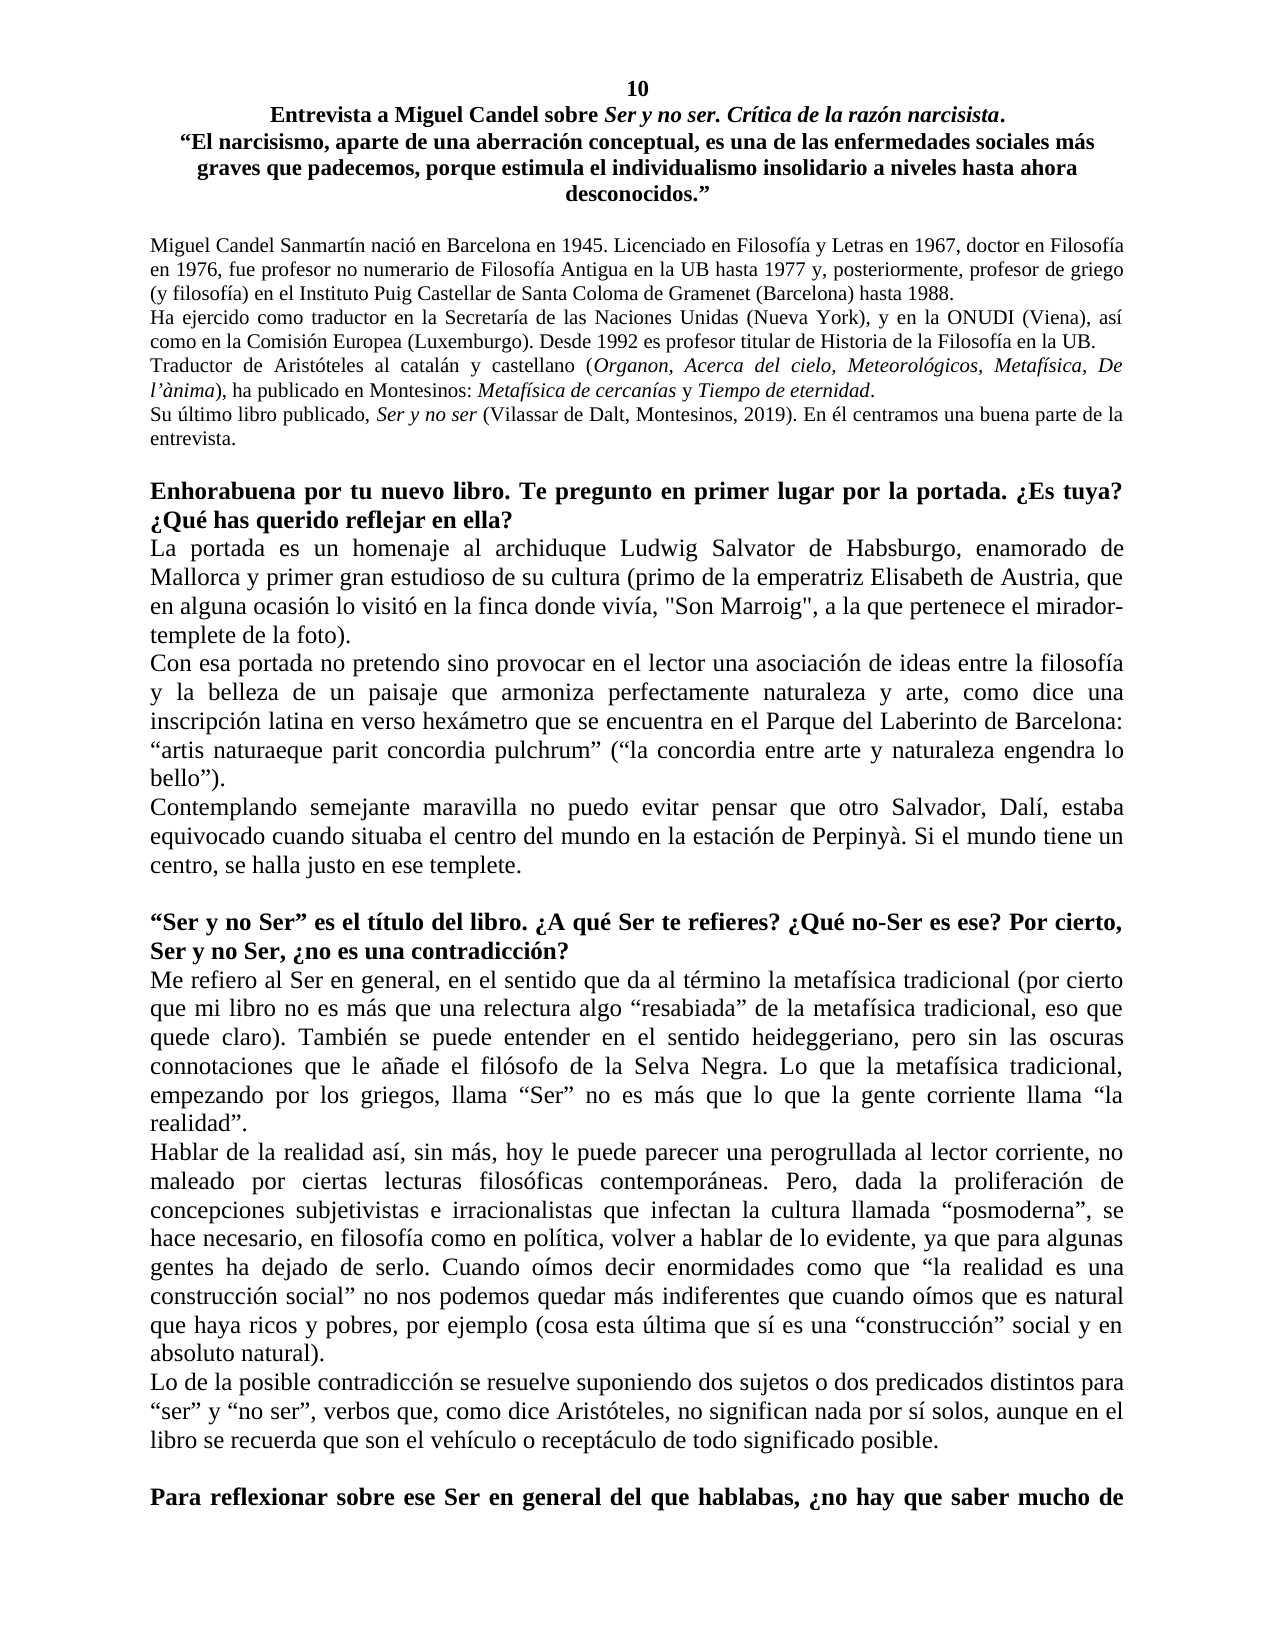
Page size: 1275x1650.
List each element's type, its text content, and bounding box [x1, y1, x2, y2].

text Miguel Candel Sanmartín nació en Barcelona en 1945. Licenciado en Filosofía y Letras en 1967, doctor en Filosofía en 1976, fue profesor no numerario de Filosofía Antigua en la UB hasta 1977 y, posteriormente, profesor de griego (y filosofía) en el Instituto Puig Castellar de Santa Coloma de Gramenet (Barcelona) hasta 1988. [150, 233, 1125, 305]
text Me refiero al Ser en general, en el sentido que da al término la metafísica tradicional (por cierto que mi libro no es más que una relectura algo “resabiada” de la metafísica tradicional, eso que quede claro). También se puede entender en el sentido heideggeriano, pero sin las oscuras connotaciones que le añade el filósofo de la Selva Negra. Lo que la metafísica tradicional, empezando por los griegos, llama “Ser” no es más que lo que la gente corriente llama “la realidad”. [150, 965, 1125, 1137]
text Su último libro publicado, Ser y no ser (Vilassar de Dalt, Montesinos, 2019). En él centramos una buena parte de la entrevista. [150, 402, 1125, 450]
text Hablar de la realidad así, sin más, hoy le puede parecer una perogrullada al lector corriente, no maleado por ciertas lecturas filosóficas contemporáneas. Pero, dada la proliferación de concepciones subjetivistas e irracionalistas que infectan la cultura llamada “posmoderna”, se hace necesario, en filosofía como en política, volver a hablar de lo evidente, ya que para algunas gentes ha dejado de serlo. Cuando oímos decir enormidades como que “la realidad es una construcción social” no nos podemos quedar más indiferentes que cuando oímos que es natural que haya ricos y pobres, por ejemplo (cosa esta última que sí es una “construcción” social y en absoluto natural). [150, 1137, 1125, 1367]
text Para reflexionar sobre ese Ser en general del que hablabas, ¿no hay que saber mucho de [150, 1482, 1125, 1511]
text Enhorabuena por tu nuevo libro. Te pregunto en primer lugar por la portada. ¿Es tuya? ¿Qué has querido reflejar en ella? [150, 476, 1125, 533]
text Lo de la posible contradicción se resuelve suponiendo dos sujetos o dos predicados distintos para “ser” y “no ser”, verbos que, como dice Aristóteles, no significan nada por sí solos, aunque en el libro se recuerda que son el vehículo o receptáculo de todo significado posible. [150, 1367, 1125, 1453]
text “Ser y no Ser” es el título del libro. ¿A qué Ser te refieres? ¿Qué no-Ser es ese? Por cierto, Ser y no Ser, ¿no es una contradicción? [150, 907, 1125, 965]
text La portada es un homenaje al archiduque Ludwig Salvator de Habsburgo, enamorado de Mallorca y primer gran estudioso de su cultura (primo de la emperatriz Elisabeth de Austria, que en alguna ocasión lo visitó en la finca donde vivía, "Son Marroig", a la que pertenece el mirador-templete de la foto). [150, 533, 1125, 648]
text Con esa portada no pretendo sino provocar en el lector una asociación de ideas entre la filosofía y la belleza de un paisaje que armoniza perfectamente naturaleza y arte, como dice una inscripción latina en verso hexámetro que se encuentra en el Parque del Laberinto de Barcelona: “artis naturaeque parit concordia pulchrum” (“la concordia entre arte y naturaleza engendra lo bello”). [150, 648, 1125, 792]
text Ha ejercido como traductor en la Secretaría de las Naciones Unidas (Nueva York), y en la ONUDI (Viena), así como en la Comisión Europea (Luxemburgo). Desde 1992 es profesor titular de Historia de la Filosofía en la UB. [150, 305, 1125, 353]
text Entrevista a Miguel Candel sobre Ser y no ser. Crítica de la razón narcisista. [150, 101, 1125, 128]
text 10 [150, 75, 1125, 101]
text “El narcisismo, aparte de una aberración conceptual, es una de las enfermedades sociales más graves que padecemos, porque estimula el individualismo insolidario a niveles hasta ahora desconocidos.” [150, 128, 1125, 207]
text Contemplando semejante maravilla no puedo evitar pensar que otro Salvador, Dalí, estaba equivocado cuando situaba el centro del mundo en la estación de Perpinyà. Si el mundo tiene un centro, se halla justo en ese templete. [150, 792, 1125, 878]
text Traductor de Aristóteles al catalán y castellano (Organon, Acerca del cielo, Meteorológicos, Metafísica, De l’ànima), ha publicado en Montesinos: Metafísica de cercanías y Tiempo de eternidad. [150, 353, 1125, 402]
